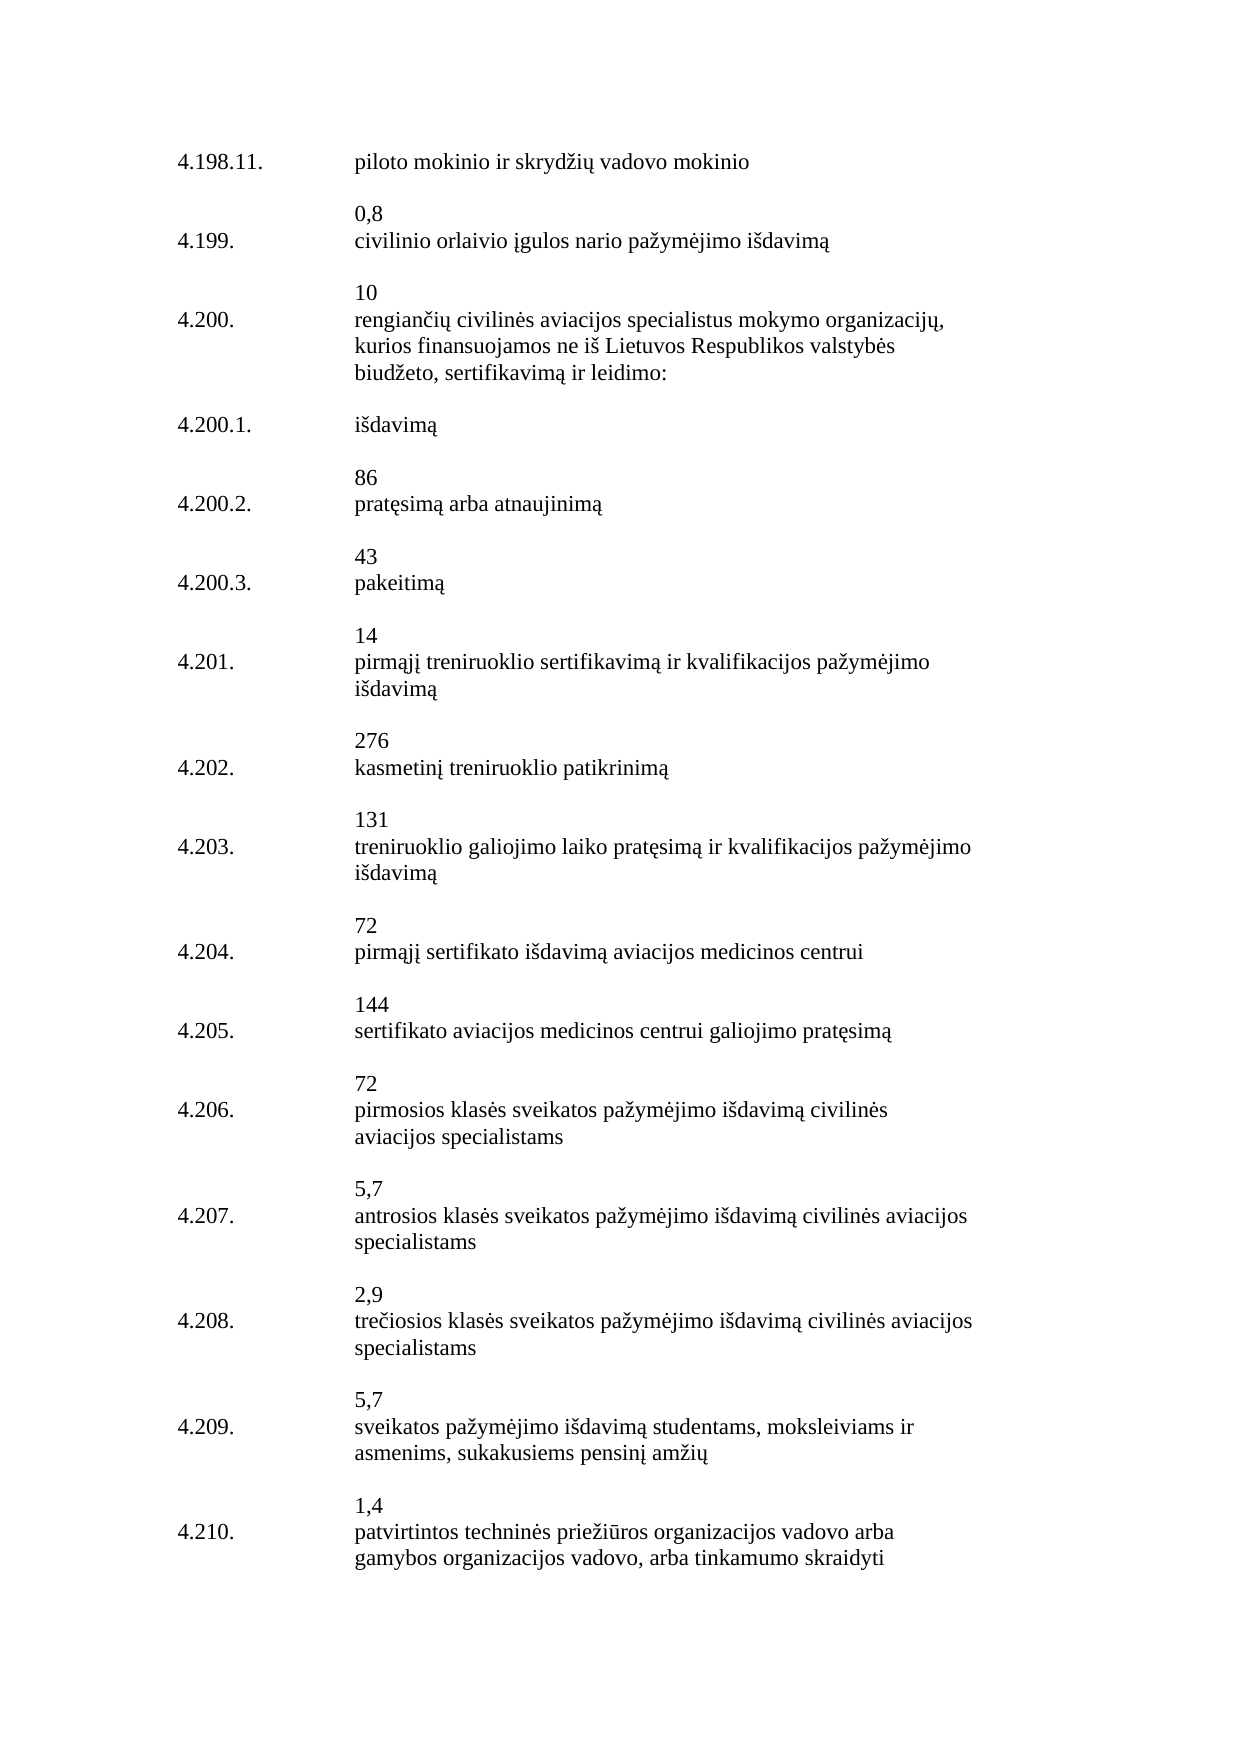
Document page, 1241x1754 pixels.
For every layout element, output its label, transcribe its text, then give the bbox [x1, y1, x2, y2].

text 4.202. kasmetinį treniruoklio patikrinimą 131 [177, 754, 975, 833]
text aviacijos specialistams 5,7 [354, 1123, 975, 1202]
text 4.198.11. piloto mokinio ir skrydžių vadovo mokinio 0,8 [177, 148, 975, 227]
text išdavimą 72 [354, 859, 975, 938]
text 4.208. trečiosios klasės sveikatos pažymėjimo išdavimą civilinės aviacijos [177, 1307, 975, 1334]
text 4.209. sveikatos pažymėjimo išdavimą studentams, moksleiviams ir [177, 1413, 975, 1439]
text asmenims, sukakusiems pensinį amžių 1,4 [354, 1439, 975, 1518]
text 4.203. treniruoklio galiojimo laiko pratęsimą ir kvalifikacijos pažymėjimo [177, 833, 975, 859]
text 4.200. rengiančių civilinės aviacijos specialistus mokymo organizacijų, [177, 306, 975, 332]
text išdavimą 276 [354, 675, 975, 754]
text gamybos organizacijos vadovo, arba tinkamumo skraidyti [354, 1544, 975, 1571]
text 4.201. pirmąjį treniruoklio sertifikavimą ir kvalifikacijos pažymėjimo [177, 648, 975, 675]
text 4.199. civilinio orlaivio įgulos nario pažymėjimo išdavimą 10 [177, 227, 975, 306]
text 4.206. pirmosios klasės sveikatos pažymėjimo išdavimą civilinės [177, 1096, 975, 1123]
text 4.205. sertifikato aviacijos medicinos centrui galiojimo pratęsimą 72 [177, 1017, 975, 1096]
text 4.200.2. pratęsimą arba atnaujinimą 43 [177, 490, 975, 569]
text 4.200.3. pakeitimą 14 [177, 569, 975, 648]
text specialistams 2,9 [354, 1228, 975, 1307]
text specialistams 5,7 [354, 1334, 975, 1413]
text kurios finansuojamos ne iš Lietuvos Respublikos valstybės [354, 332, 975, 358]
text biudžeto, sertifikavimą ir leidimo: [354, 358, 975, 411]
text 4.210. patvirtintos techninės priežiūros organizacijos vadovo arba [177, 1518, 975, 1544]
text 4.200.1. išdavimą 86 [177, 411, 975, 490]
text 4.204. pirmąjį sertifikato išdavimą aviacijos medicinos centrui 144 [177, 938, 975, 1017]
text 4.207. antrosios klasės sveikatos pažymėjimo išdavimą civilinės aviacijos [177, 1202, 975, 1228]
